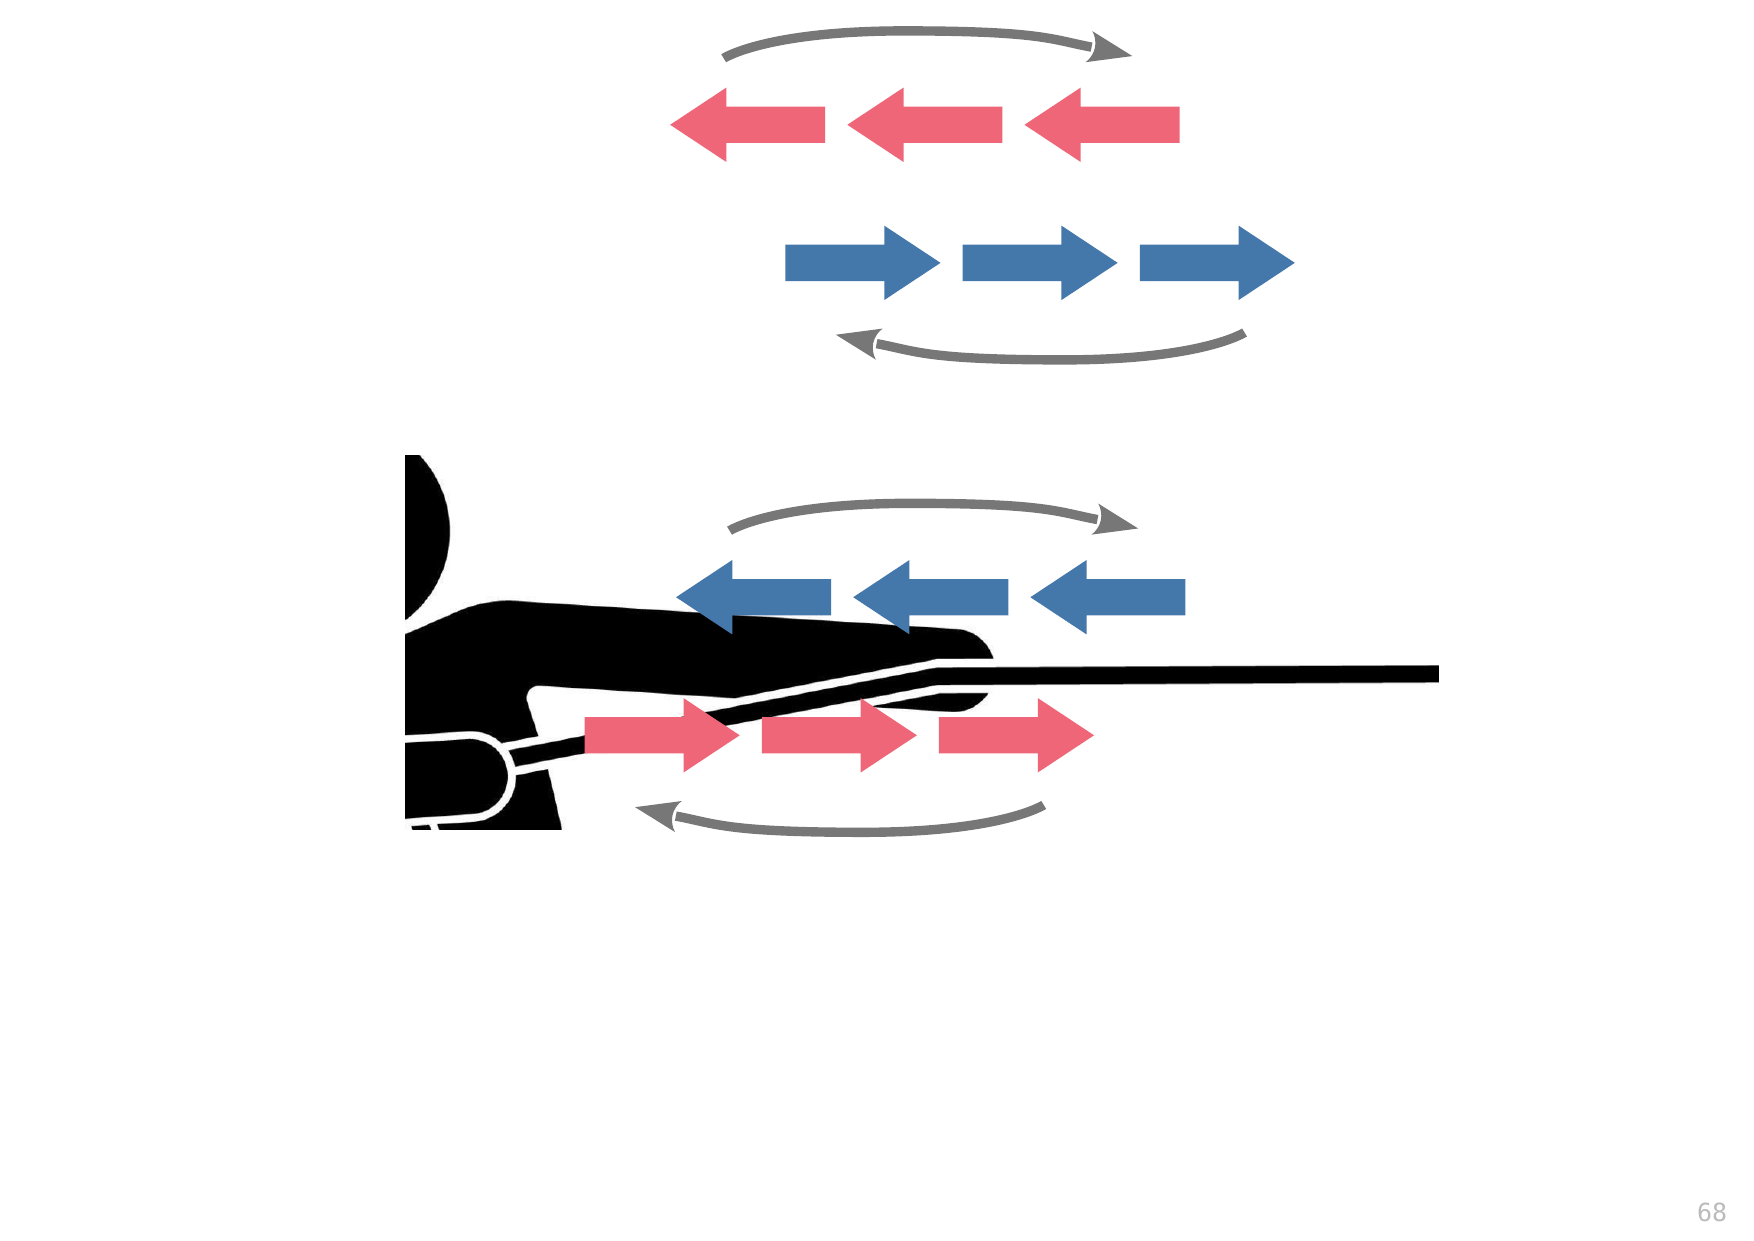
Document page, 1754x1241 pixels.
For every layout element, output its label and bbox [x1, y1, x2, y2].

text_box [1139, 225, 1295, 301]
text_box [847, 87, 1003, 162]
text_box [938, 698, 1095, 773]
picture [405, 455, 1439, 830]
text_box [1030, 560, 1186, 635]
text_box [676, 560, 832, 635]
text_box [962, 225, 1118, 301]
text_box [1024, 87, 1180, 162]
text_box [761, 698, 917, 773]
text_box [670, 87, 826, 162]
text_box [853, 560, 1009, 635]
text_box [584, 698, 740, 773]
text_box [785, 225, 941, 301]
